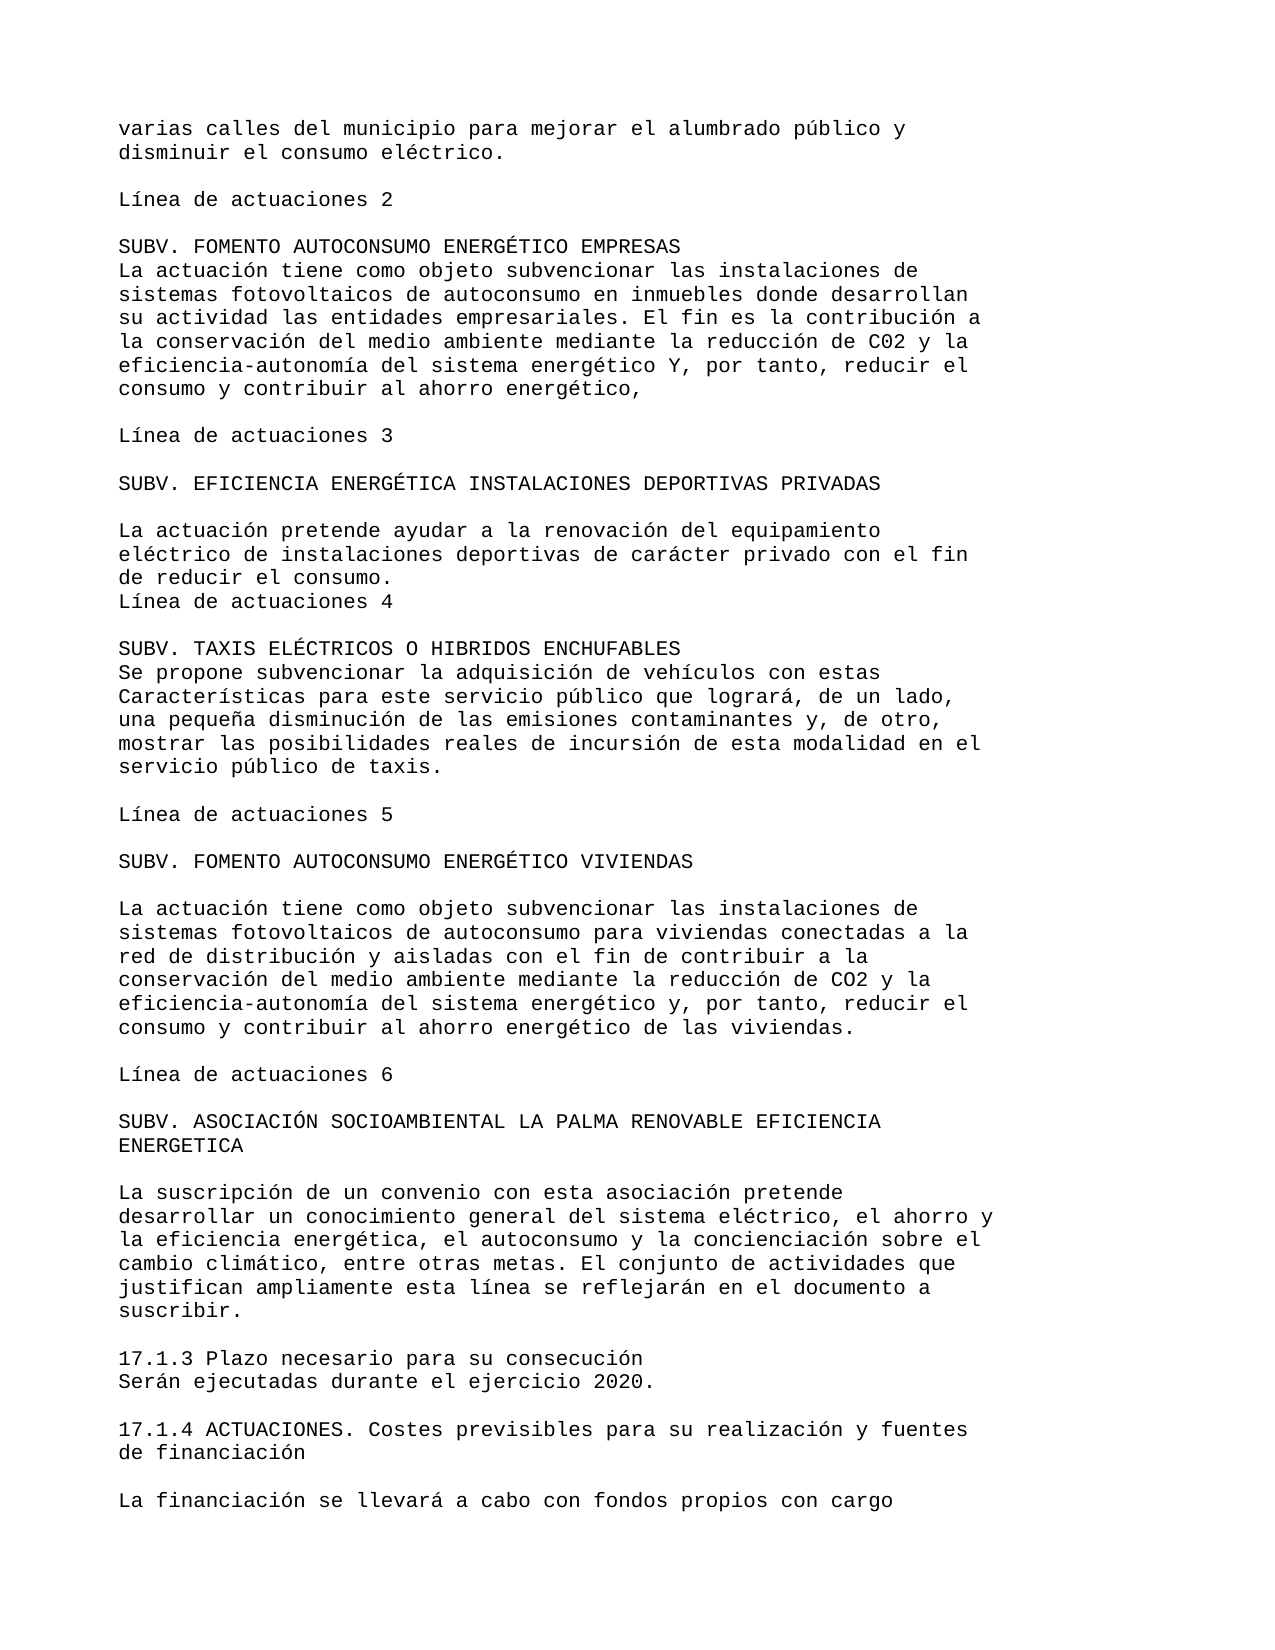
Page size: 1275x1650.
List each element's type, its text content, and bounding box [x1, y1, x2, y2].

text 17.1.3 Plazo necesario para su consecución [118, 1348, 1157, 1371]
text La actuación pretende ayudar a la renovación del equipamiento [118, 520, 1157, 544]
text desarrollar un conocimiento general del sistema eléctrico, el ahorro y [118, 1206, 1157, 1229]
text cambio climático, entre otras metas. El conjunto de actividades que [118, 1253, 1157, 1277]
text SUBV. EFICIENCIA ENERGÉTICA INSTALACIONES DEPORTIVAS PRIVADAS [118, 473, 1157, 496]
text conservación del medio ambiente mediante la reducción de CO2 y la [118, 969, 1157, 993]
text consumo y contribuir al ahorro energético de las viviendas. [118, 1017, 1157, 1040]
text SUBV. FOMENTO AUTOCONSUMO ENERGÉTICO EMPRESAS [118, 236, 1157, 260]
text sistemas fotovoltaicos de autoconsumo para viviendas conectadas a la [118, 922, 1157, 946]
text La actuación tiene como objeto subvencionar las instalaciones de [118, 898, 1157, 922]
text SUBV. FOMENTO AUTOCONSUMO ENERGÉTICO VIVIENDAS [118, 851, 1157, 875]
text su actividad las entidades empresariales. El fin es la contribución a [118, 307, 1157, 331]
text eléctrico de instalaciones deportivas de carácter privado con el fin [118, 544, 1157, 567]
text La financiación se llevará a cabo con fondos propios con cargo [118, 1489, 1157, 1513]
text la conservación del medio ambiente mediante la reducción de C02 y la [118, 331, 1157, 354]
text ENERGETICA [118, 1135, 1157, 1158]
text Se propone subvencionar la adquisición de vehículos con estas [118, 662, 1157, 686]
text Línea de actuaciones 5 [118, 804, 1157, 827]
text una pequeña disminución de las emisiones contaminantes y, de otro, [118, 709, 1157, 733]
text Serán ejecutadas durante el ejercicio 2020. [118, 1371, 1157, 1395]
text de reducir el consumo. [118, 567, 1157, 591]
text consumo y contribuir al ahorro energético, [118, 378, 1157, 402]
text suscribir. [118, 1300, 1157, 1324]
text SUBV. TAXIS ELÉCTRICOS O HIBRIDOS ENCHUFABLES [118, 638, 1157, 662]
text Línea de actuaciones 2 [118, 189, 1157, 213]
text disminuir el consumo eléctrico. [118, 142, 1157, 165]
text La actuación tiene como objeto subvencionar las instalaciones de [118, 260, 1157, 284]
text eficiencia-autonomía del sistema energético y, por tanto, reducir el [118, 993, 1157, 1017]
text La suscripción de un convenio con esta asociación pretende [118, 1182, 1157, 1206]
text varias calles del municipio para mejorar el alumbrado público y [118, 118, 1157, 142]
text la eficiencia energética, el autoconsumo y la concienciación sobre el [118, 1229, 1157, 1253]
text servicio público de taxis. [118, 757, 1157, 780]
text de financiación [118, 1442, 1157, 1466]
text 17.1.4 ACTUACIONES. Costes previsibles para su realización y fuentes [118, 1419, 1157, 1442]
text SUBV. ASOCIACIÓN SOCIOAMBIENTAL LA PALMA RENOVABLE EFICIENCIA [118, 1111, 1157, 1135]
text eficiencia-autonomía del sistema energético Y, por tanto, reducir el [118, 354, 1157, 378]
text Línea de actuaciones 6 [118, 1064, 1157, 1088]
text sistemas fotovoltaicos de autoconsumo en inmuebles donde desarrollan [118, 284, 1157, 307]
text justifican ampliamente esta línea se reflejarán en el documento a [118, 1277, 1157, 1300]
text red de distribución y aisladas con el fin de contribuir a la [118, 946, 1157, 969]
text Línea de actuaciones 4 [118, 591, 1157, 615]
text Línea de actuaciones 3 [118, 426, 1157, 449]
text Características para este servicio público que logrará, de un lado, [118, 686, 1157, 709]
text mostrar las posibilidades reales de incursión de esta modalidad en el [118, 733, 1157, 757]
